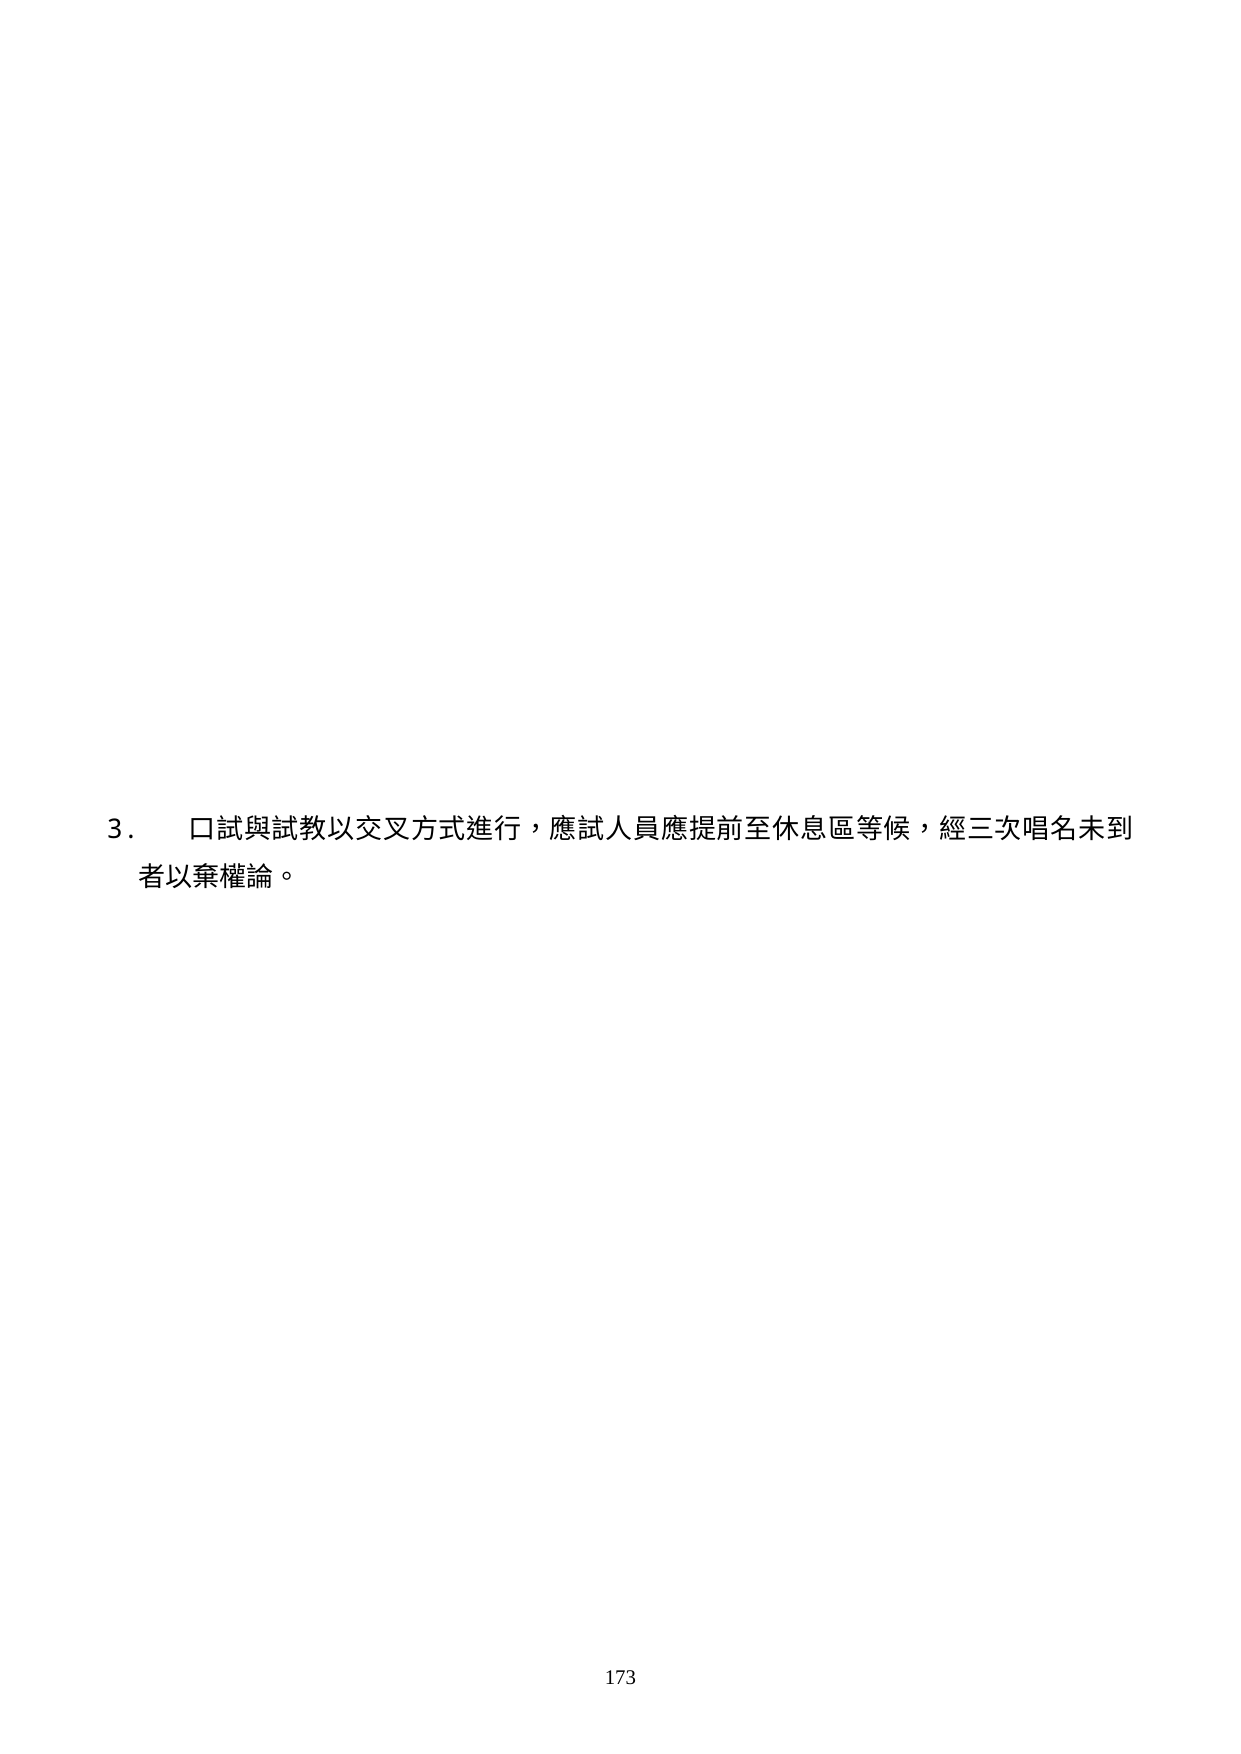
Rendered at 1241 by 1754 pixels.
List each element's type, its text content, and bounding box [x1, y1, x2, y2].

list 口試與試教以交叉方式進行，應試人員應提前至休息區等候，經三次唱名未到者以棄權論。 [106, 800, 1134, 896]
